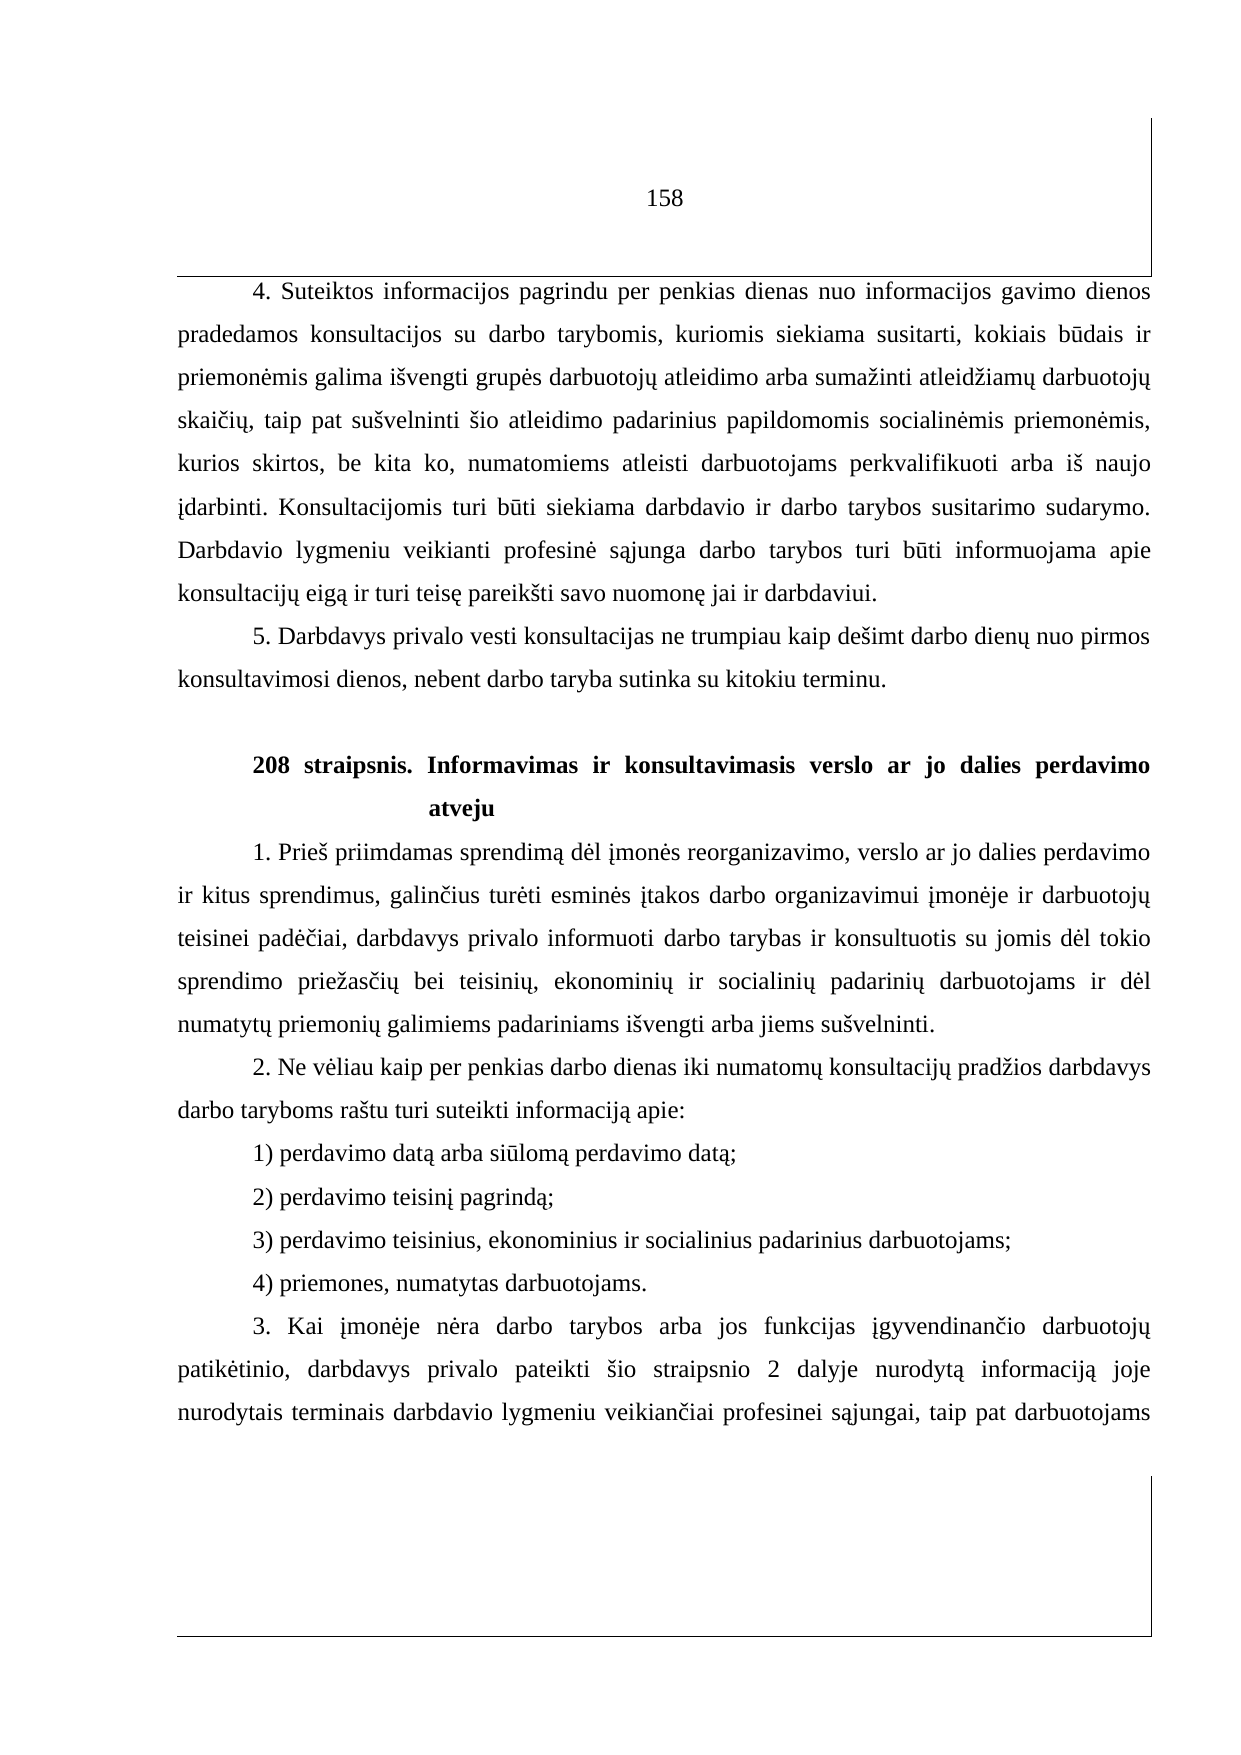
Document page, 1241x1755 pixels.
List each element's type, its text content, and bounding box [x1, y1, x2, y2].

text 2. Ne vėliau kaip per penkias darbo dienas iki numatomų konsultacijų pradžios darbdavys darbo taryboms raštu turi suteikti informaciją apie: [177, 1052, 1152, 1124]
text 5. Darbdavys privalo vesti konsultacijas ne trumpiau kaip dešimt darbo dienų nuo pirmos konsultavimosi dienos, nebent darbo taryba sutinka su kitokiu terminu. [177, 621, 1152, 693]
text 1) perdavimo datą arba siūlomą perdavimo datą; [177, 1138, 1152, 1167]
text 4. Suteiktos informacijos pagrindu per penkias dienas nuo informacijos gavimo dienos pradedamos konsultacijos su darbo tarybomis, kuriomis siekiama susitarti, kokiais būdais ir priemonėmis galima išvengti grupės darbuotojų atleidimo arba sumažinti atleidžiamų darbuotojų skaičių, taip pat sušvelninti šio atleidimo padarinius papildomomis socialinėmis priemonėmis, kurios skirtos, be kita ko, numatomiems atleisti darbuotojams perkvalifikuoti arba iš naujo įdarbinti. Konsultacijomis turi būti siekiama darbdavio ir darbo tarybos susitarimo sudarymo. Darbdavio lygmeniu veikianti profesinė sąjunga darbo tarybos turi būti informuojama apie konsultacijų eigą ir turi teisę pareikšti savo nuomonę jai ir darbdaviui. [177, 276, 1152, 607]
text 2) perdavimo teisinį pagrindą; [177, 1182, 1152, 1210]
text 1. Prieš priimdamas sprendimą dėl įmonės reorganizavimo, verslo ar jo dalies perdavimo ir kitus sprendimus, galinčius turėti esminės įtakos darbo organizavimui įmonėje ir darbuotojų teisinei padėčiai, darbdavys privalo informuoti darbo tarybas ir konsultuotis su jomis dėl tokio sprendimo priežasčių bei teisinių, ekonominių ir socialinių padarinių darbuotojams ir dėl numatytų priemonių galimiems padariniams išvengti arba jiems sušvelninti. [177, 837, 1152, 1038]
text 3. Kai įmonėje nėra darbo tarybos arba jos funkcijas įgyvendinančio darbuotojų patikėtinio, darbdavys privalo pateikti šio straipsnio 2 dalyje nurodytą informaciją joje nurodytais terminais darbdavio lygmeniu veikiančiai profesinei sąjungai, taip pat darbuotojams [177, 1311, 1152, 1426]
text 3) perdavimo teisinius, ekonominius ir socialinius padarinius darbuotojams; [177, 1225, 1152, 1253]
subtitle 208 straipsnis. Informavimas ir konsultavimasis verslo ar jo dalies perdavimo atveju [252, 750, 1152, 822]
text 4) priemones, numatytas darbuotojams. [177, 1268, 1152, 1297]
